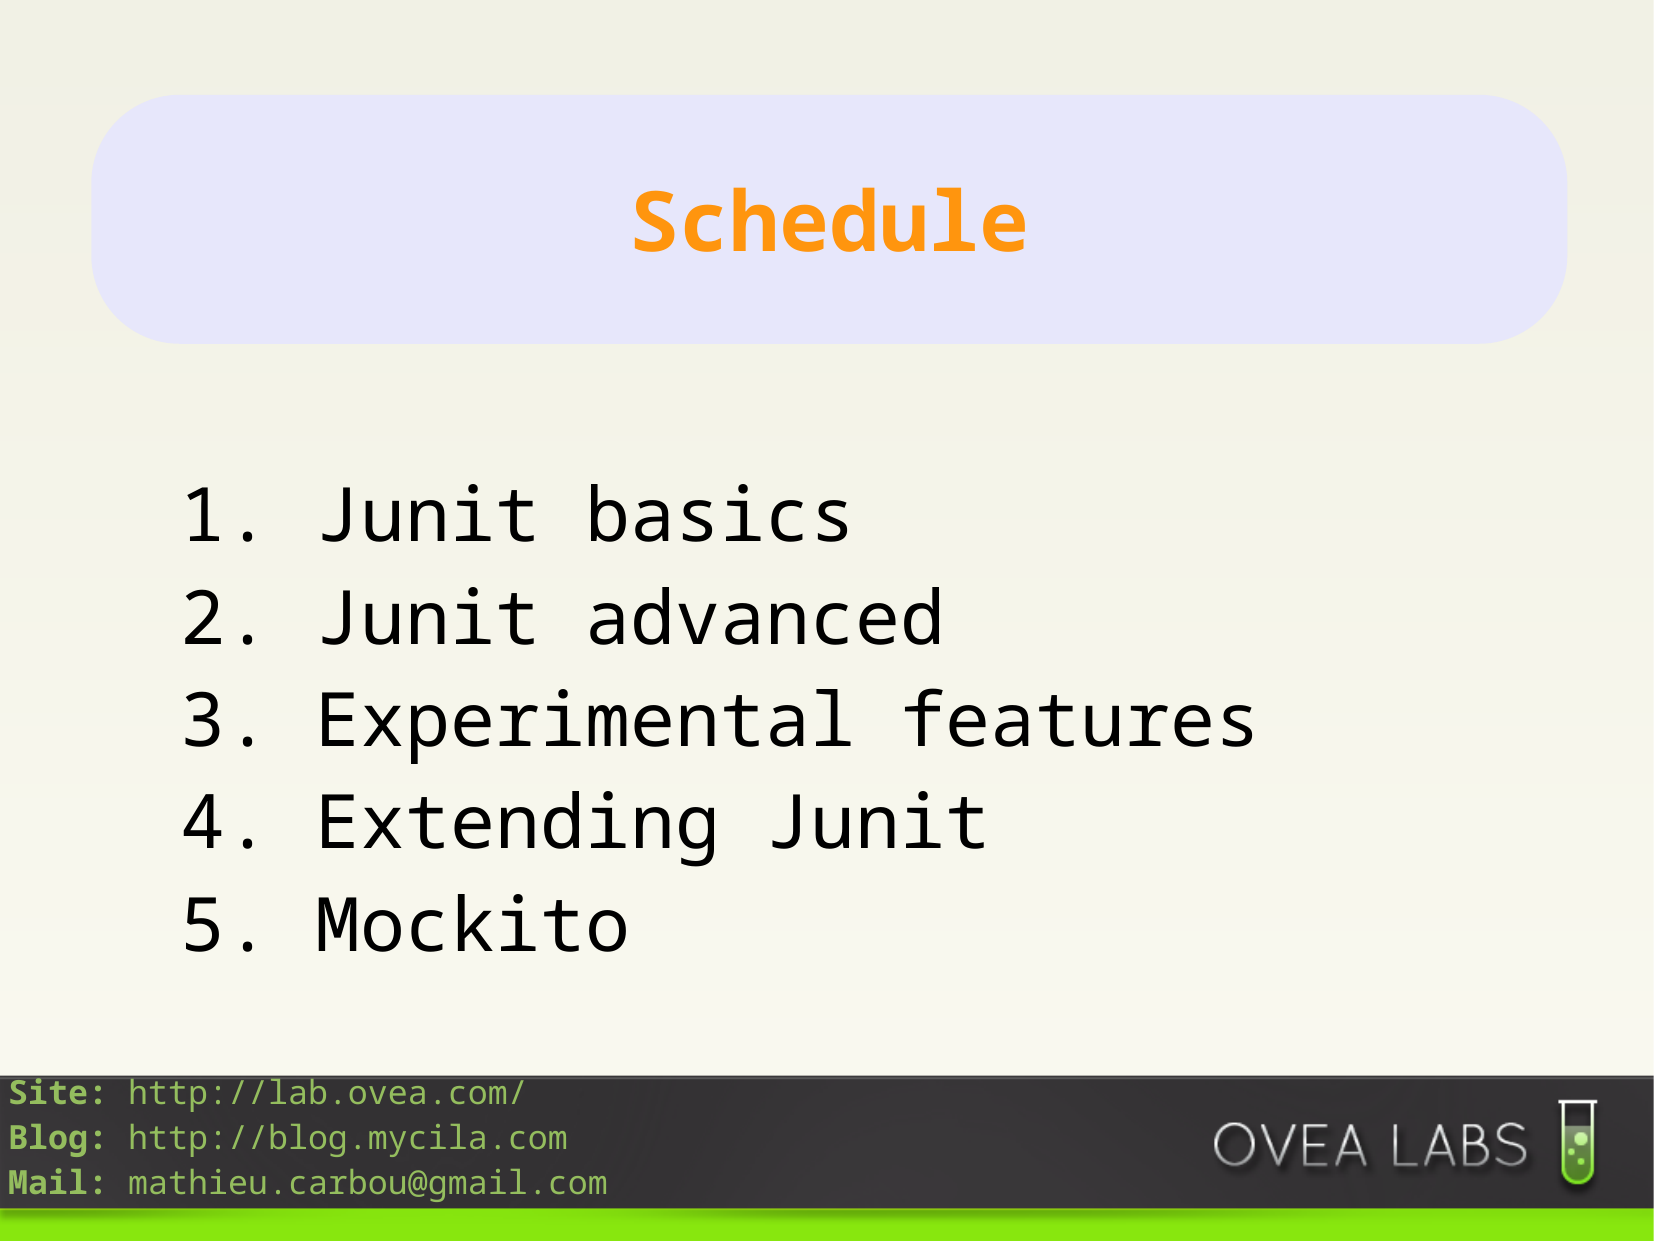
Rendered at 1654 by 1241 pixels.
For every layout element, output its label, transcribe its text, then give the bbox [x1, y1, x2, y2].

text_box Schedule [91, 94, 1568, 344]
text_box Junit basics Junit advanced Experimental features Extending Junit Mockito [165, 454, 1517, 976]
picture [0, 0, 1654, 1241]
